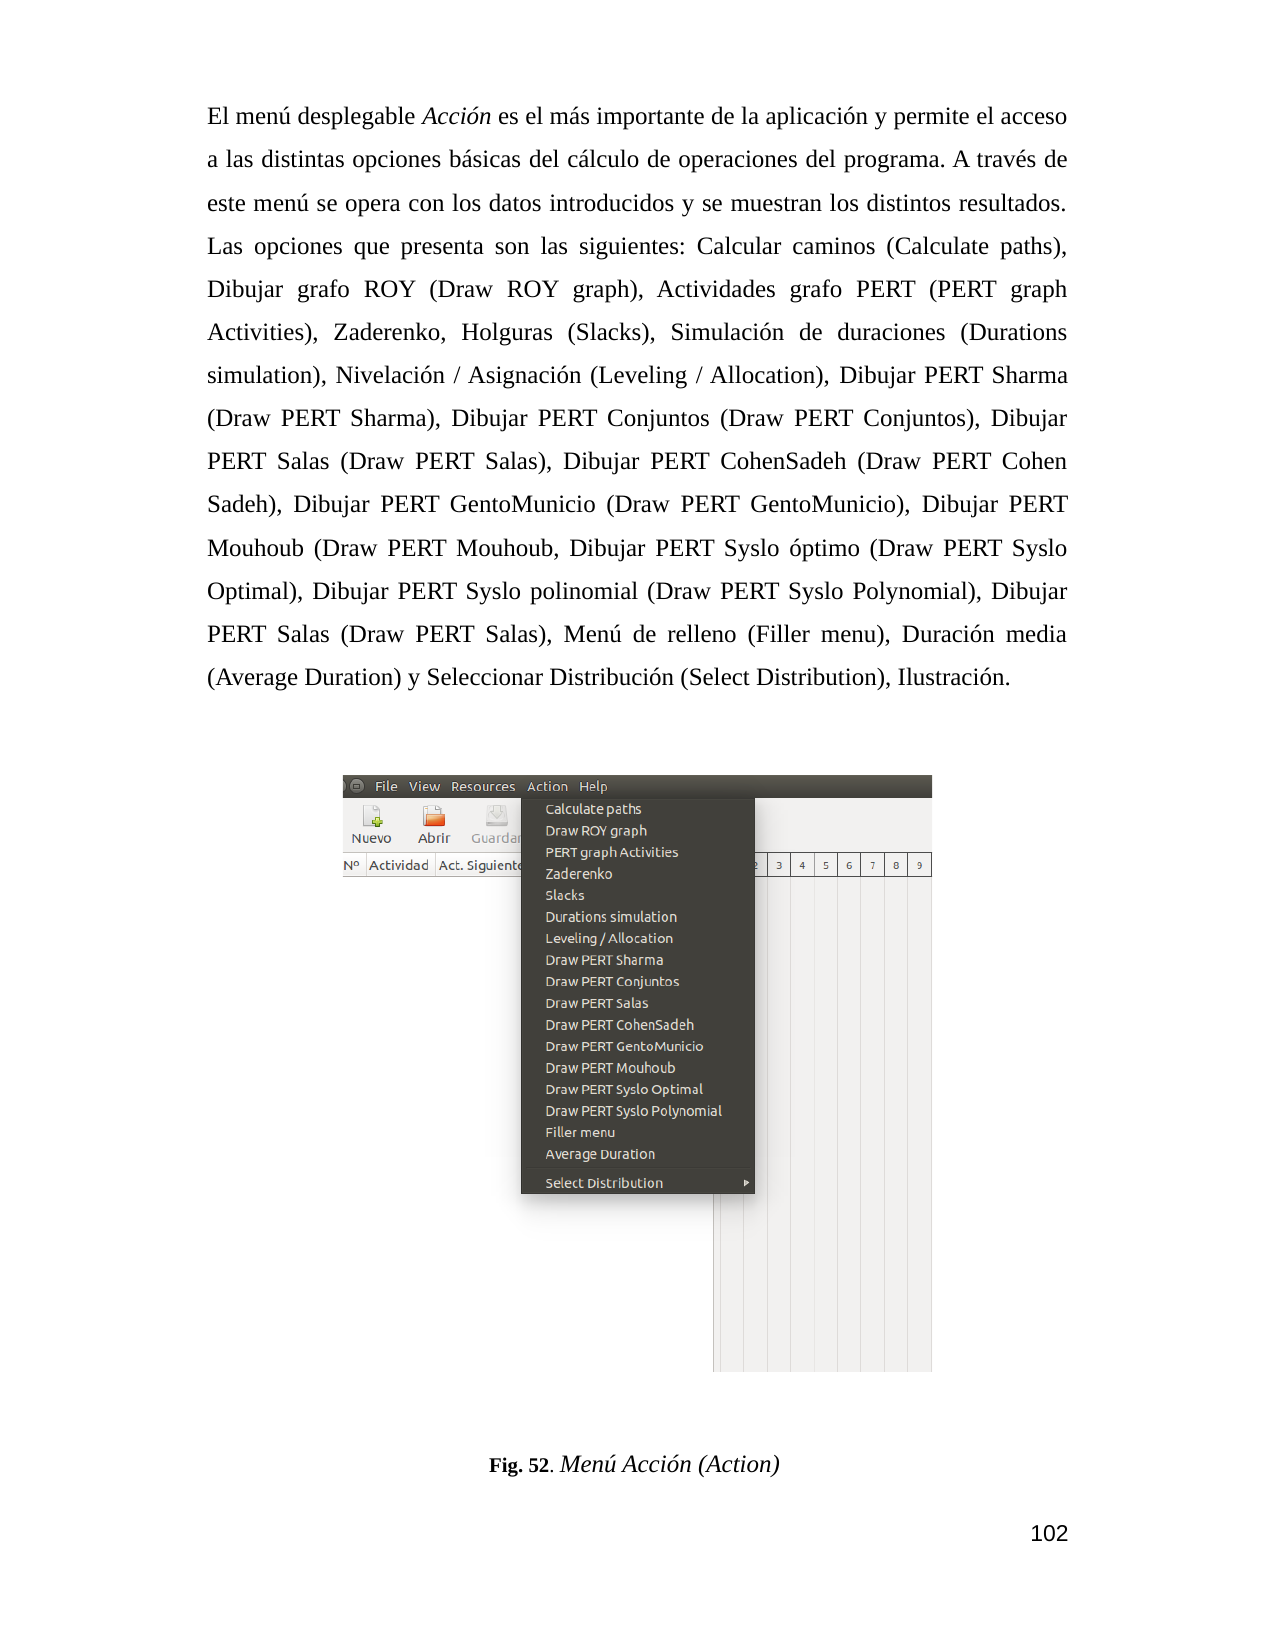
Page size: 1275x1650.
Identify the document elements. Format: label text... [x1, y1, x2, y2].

text Fig. 52. Menú Acción (Action) [207, 1449, 1068, 1478]
text El menú desplegable Acción es el más importante de la aplicación y permite el acceso a las distintas opciones básicas del cálculo de operaciones del programa. A través de este menú se opera con los datos introducidos y se muestran los distintos resultados. Las opciones que presenta son las siguientes: Calcular caminos (Calculate paths), Dibujar grafo ROY (Draw ROY graph), Actividades grafo PERT (PERT graph Activities), Zaderenko, Holguras (Slacks), Simulación de duraciones (Durations simulation), Nivelación / Asignación (Leveling / Allocation), Dibujar PERT Sharma (Draw PERT Sharma), Dibujar PERT Conjuntos (Draw PERT Conjuntos), Dibujar PERT Salas (Draw PERT Salas), Dibujar PERT CohenSadeh (Draw PERT Cohen Sadeh), Dibujar PERT GentoMunicio (Draw PERT GentoMunicio), Dibujar PERT Mouhoub (Draw PERT Mouhoub, Dibujar PERT Syslo óptimo (Draw PERT Syslo Optimal), Dibujar PERT Syslo polinomial (Draw PERT Syslo Polynomial), Dibujar PERT Salas (Draw PERT Salas), Menú de relleno (Filler menu), Duración media (Average Duration) y Seleccionar Distribución (Select Distribution), Ilustración. [207, 101, 1068, 691]
